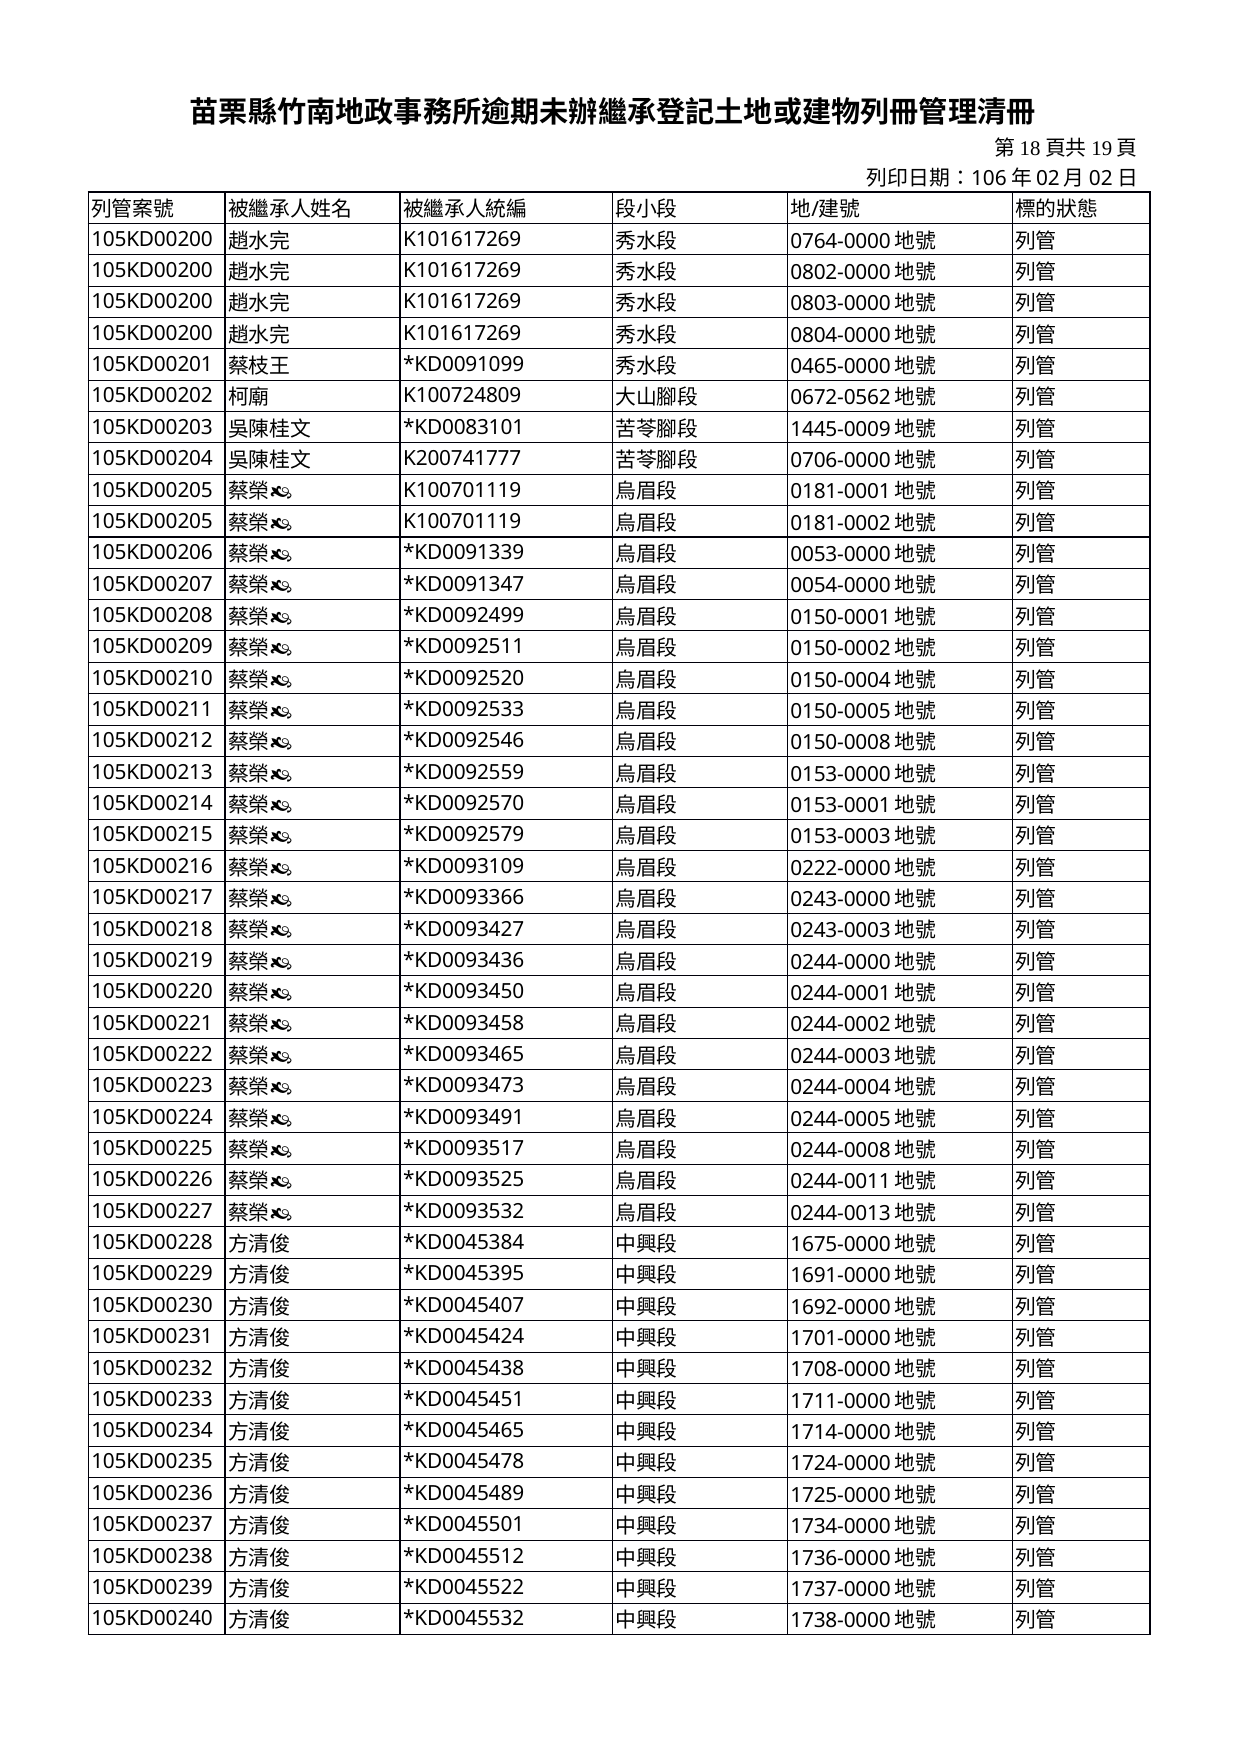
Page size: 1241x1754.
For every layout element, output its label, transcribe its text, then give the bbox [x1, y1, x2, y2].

table_cell 0150-0001地號 [788, 600, 1012, 630]
table_cell 105KD00212 [89, 726, 224, 756]
table_cell 列管 [1013, 1227, 1149, 1257]
table_cell 中興段 [613, 1572, 787, 1602]
table_cell *KD0093525 [401, 1165, 612, 1195]
table_cell 蔡榮 [226, 914, 399, 944]
table_cell 105KD00235 [89, 1447, 224, 1477]
table_cell 列管 [1013, 1290, 1149, 1320]
table_cell 105KD00206 [89, 538, 224, 568]
table_cell 105KD00221 [89, 1008, 224, 1038]
table_cell 列管 [1013, 569, 1149, 599]
table_cell 105KD00216 [89, 851, 224, 881]
table_cell 105KD00239 [89, 1572, 224, 1602]
table_cell 列管 [1013, 726, 1149, 756]
table_cell 0150-0004地號 [788, 663, 1012, 693]
table_cell 105KD00200 [89, 287, 224, 317]
table_cell 方清俊 [226, 1384, 399, 1414]
table_cell 1445-0009地號 [788, 412, 1012, 442]
table_cell 烏眉段 [613, 600, 787, 630]
table_cell 0802-0000地號 [788, 255, 1012, 286]
table_cell 方清俊 [226, 1509, 399, 1540]
table_cell *KD0092546 [401, 726, 612, 756]
table_cell 1701-0000地號 [788, 1321, 1012, 1352]
table_cell 105KD00237 [89, 1509, 224, 1540]
table_cell 105KD00219 [89, 945, 224, 975]
table_cell 105KD00205 [89, 506, 224, 536]
table_cell 列管 [1013, 318, 1149, 348]
table_cell 方清俊 [226, 1227, 399, 1257]
table_cell 蔡榮 [226, 976, 399, 1007]
table_cell 列管 [1013, 631, 1149, 662]
table_cell K100701119 [401, 506, 612, 536]
table_cell 烏眉段 [613, 788, 787, 818]
table_cell 列管 [1013, 945, 1149, 975]
table_header 被繼承人姓名 [226, 193, 399, 223]
table_cell 105KD00211 [89, 694, 224, 724]
table_cell 列管 [1013, 851, 1149, 881]
table_cell 柯廟 [226, 381, 399, 411]
table_cell 方清俊 [226, 1478, 399, 1508]
table_cell 中興段 [613, 1227, 787, 1257]
table_cell *KD0045465 [401, 1415, 612, 1446]
table_cell 0465-0000地號 [788, 349, 1012, 379]
table_cell 中興段 [613, 1478, 787, 1508]
table_cell 列管 [1013, 820, 1149, 850]
table_cell 大山腳段 [613, 381, 787, 411]
table_header 標的狀態 [1013, 193, 1149, 223]
table_cell 0244-0001地號 [788, 976, 1012, 1007]
table_cell 蔡榮 [226, 1133, 399, 1163]
table_cell 105KD00222 [89, 1039, 224, 1069]
table_cell 列管 [1013, 1259, 1149, 1289]
table_cell 蔡枝王 [226, 349, 399, 379]
table_header 段小段 [613, 193, 787, 223]
table_cell 列管 [1013, 1102, 1149, 1132]
table_cell 105KD00226 [89, 1165, 224, 1195]
table_cell *KD0045512 [401, 1541, 612, 1571]
table_cell 方清俊 [226, 1541, 399, 1571]
table_cell 方清俊 [226, 1572, 399, 1602]
table_cell 1708-0000地號 [788, 1353, 1012, 1383]
table_cell 列管 [1013, 475, 1149, 505]
table_cell 0244-0005地號 [788, 1102, 1012, 1132]
table_cell *KD0045451 [401, 1384, 612, 1414]
table_cell 105KD00205 [89, 475, 224, 505]
table_cell 列管 [1013, 287, 1149, 317]
table_cell 105KD00227 [89, 1196, 224, 1226]
table_cell *KD0045384 [401, 1227, 612, 1257]
table_cell 列管 [1013, 538, 1149, 568]
table_cell 105KD00200 [89, 224, 224, 254]
table_cell 105KD00213 [89, 757, 224, 787]
table_cell *KD0093436 [401, 945, 612, 975]
table_cell 105KD00214 [89, 788, 224, 818]
table_cell *KD0093427 [401, 914, 612, 944]
table_cell 105KD00233 [89, 1384, 224, 1414]
table_cell *KD0091347 [401, 569, 612, 599]
table_cell 方清俊 [226, 1415, 399, 1446]
table_cell *KD0093473 [401, 1070, 612, 1101]
table_cell 烏眉段 [613, 1196, 787, 1226]
table_cell 烏眉段 [613, 882, 787, 913]
table_cell 列管 [1013, 381, 1149, 411]
table_cell 0153-0000地號 [788, 757, 1012, 787]
table_cell 烏眉段 [613, 1165, 787, 1195]
table_cell *KD0093532 [401, 1196, 612, 1226]
table_cell 列管 [1013, 1196, 1149, 1226]
table_cell 列管 [1013, 224, 1149, 254]
table_cell 0053-0000地號 [788, 538, 1012, 568]
table_cell 蔡榮 [226, 882, 399, 913]
table_cell 烏眉段 [613, 914, 787, 944]
table_cell 列管 [1013, 757, 1149, 787]
table_cell 0672-0562地號 [788, 381, 1012, 411]
table_cell *KD0045489 [401, 1478, 612, 1508]
table_cell 吳陳桂文 [226, 443, 399, 474]
table_cell 1736-0000地號 [788, 1541, 1012, 1571]
table_header 列管案號 [89, 193, 224, 223]
table_cell 中興段 [613, 1290, 787, 1320]
table_cell *KD0093458 [401, 1008, 612, 1038]
table_cell 中興段 [613, 1604, 787, 1634]
table_cell *KD0093109 [401, 851, 612, 881]
table_cell 蔡榮 [226, 600, 399, 630]
table_cell 列管 [1013, 255, 1149, 286]
table_cell 列管 [1013, 1165, 1149, 1195]
table_cell 烏眉段 [613, 1070, 787, 1101]
table_cell 蔡榮 [226, 788, 399, 818]
table_cell 烏眉段 [613, 1008, 787, 1038]
table_cell 蔡榮 [226, 1102, 399, 1132]
table_cell 中興段 [613, 1447, 787, 1477]
table_cell 烏眉段 [613, 757, 787, 787]
table_cell *KD0045478 [401, 1447, 612, 1477]
table_cell 方清俊 [226, 1447, 399, 1477]
table_cell 烏眉段 [613, 631, 787, 662]
table_cell 蔡榮 [226, 538, 399, 568]
table_cell 列管 [1013, 663, 1149, 693]
table_cell 列管 [1013, 1541, 1149, 1571]
table_cell 列管 [1013, 1039, 1149, 1069]
table_cell 蔡榮 [226, 663, 399, 693]
table_cell 列管 [1013, 1509, 1149, 1540]
table_cell 蔡榮 [226, 945, 399, 975]
table_cell 烏眉段 [613, 726, 787, 756]
table_cell 列管 [1013, 1070, 1149, 1101]
table_cell 0150-0008地號 [788, 726, 1012, 756]
table_cell 中興段 [613, 1259, 787, 1289]
table_cell 105KD00225 [89, 1133, 224, 1163]
table_cell 0181-0002地號 [788, 506, 1012, 536]
table_cell 列管 [1013, 1008, 1149, 1038]
table_cell 蔡榮 [226, 757, 399, 787]
table_cell 烏眉段 [613, 976, 787, 1007]
table_cell 1711-0000地號 [788, 1384, 1012, 1414]
table_cell K101617269 [401, 287, 612, 317]
table_cell 烏眉段 [613, 569, 787, 599]
table_cell *KD0092499 [401, 600, 612, 630]
table_cell 苦苓腳段 [613, 443, 787, 474]
table_cell 105KD00200 [89, 255, 224, 286]
table_cell *KD0045395 [401, 1259, 612, 1289]
table_cell 0150-0005地號 [788, 694, 1012, 724]
table_cell 0804-0000地號 [788, 318, 1012, 348]
table_cell 0153-0001地號 [788, 788, 1012, 818]
table_cell 0181-0001地號 [788, 475, 1012, 505]
table_cell 趙水完 [226, 318, 399, 348]
table_cell K101617269 [401, 224, 612, 254]
table_cell 中興段 [613, 1353, 787, 1383]
table_cell 1691-0000地號 [788, 1259, 1012, 1289]
table_cell 1675-0000地號 [788, 1227, 1012, 1257]
table_cell 105KD00236 [89, 1478, 224, 1508]
table_cell *KD0093491 [401, 1102, 612, 1132]
table_cell 蔡榮 [226, 506, 399, 536]
table_cell 列管 [1013, 882, 1149, 913]
table_cell 蔡榮 [226, 1039, 399, 1069]
table_cell 蔡榮 [226, 1070, 399, 1101]
table_cell 0244-0002地號 [788, 1008, 1012, 1038]
table_cell 秀水段 [613, 255, 787, 286]
table_cell 秀水段 [613, 224, 787, 254]
table_cell 0244-0013地號 [788, 1196, 1012, 1226]
table_cell 105KD00234 [89, 1415, 224, 1446]
table_cell K101617269 [401, 318, 612, 348]
table_cell 烏眉段 [613, 1102, 787, 1132]
table_cell 烏眉段 [613, 538, 787, 568]
table_cell 烏眉段 [613, 475, 787, 505]
table_cell 0054-0000地號 [788, 569, 1012, 599]
table_cell 方清俊 [226, 1353, 399, 1383]
table_cell 105KD00215 [89, 820, 224, 850]
table_cell 0244-0003地號 [788, 1039, 1012, 1069]
table_cell 蔡榮 [226, 1196, 399, 1226]
table_cell 蔡榮 [226, 726, 399, 756]
table_cell 105KD00207 [89, 569, 224, 599]
table_cell 0243-0000地號 [788, 882, 1012, 913]
table_cell 105KD00202 [89, 381, 224, 411]
table_cell 趙水完 [226, 224, 399, 254]
table_cell 1734-0000地號 [788, 1509, 1012, 1540]
table_cell 列管 [1013, 694, 1149, 724]
table_cell 蔡榮 [226, 851, 399, 881]
table_cell 蔡榮 [226, 569, 399, 599]
table_cell 列管 [1013, 914, 1149, 944]
table_cell 蔡榮 [226, 820, 399, 850]
table_cell *KD0091339 [401, 538, 612, 568]
table_cell *KD0045424 [401, 1321, 612, 1352]
table_cell K100724809 [401, 381, 612, 411]
table_cell 1692-0000地號 [788, 1290, 1012, 1320]
table_cell 烏眉段 [613, 694, 787, 724]
table_cell 秀水段 [613, 287, 787, 317]
table_header 地/建號 [788, 193, 1012, 223]
table_cell 烏眉段 [613, 820, 787, 850]
table_cell 中興段 [613, 1541, 787, 1571]
table_cell 105KD00231 [89, 1321, 224, 1352]
table_cell 1714-0000地號 [788, 1415, 1012, 1446]
table_cell 0706-0000地號 [788, 443, 1012, 474]
table_cell 105KD00218 [89, 914, 224, 944]
table_cell 105KD00228 [89, 1227, 224, 1257]
table_cell 列管 [1013, 349, 1149, 379]
table_cell 0244-0004地號 [788, 1070, 1012, 1101]
table_cell 苦苓腳段 [613, 412, 787, 442]
table_cell 烏眉段 [613, 663, 787, 693]
table_cell *KD0093517 [401, 1133, 612, 1163]
table_cell 105KD00210 [89, 663, 224, 693]
table_cell 105KD00229 [89, 1259, 224, 1289]
table_cell 中興段 [613, 1384, 787, 1414]
table_cell 列管 [1013, 1447, 1149, 1477]
table_cell 蔡榮 [226, 631, 399, 662]
table_cell 列管 [1013, 1321, 1149, 1352]
table_header 被繼承人統編 [401, 193, 612, 223]
table_cell 列管 [1013, 1384, 1149, 1414]
table_cell 方清俊 [226, 1604, 399, 1634]
table_cell *KD0093450 [401, 976, 612, 1007]
table_cell 列管 [1013, 443, 1149, 474]
table_cell 蔡榮 [226, 694, 399, 724]
table_cell K101617269 [401, 255, 612, 286]
table_cell 1725-0000地號 [788, 1478, 1012, 1508]
table_cell 列管 [1013, 1415, 1149, 1446]
table_cell 105KD00203 [89, 412, 224, 442]
table_cell 蔡榮 [226, 1165, 399, 1195]
table_cell 0244-0011地號 [788, 1165, 1012, 1195]
table_cell K200741777 [401, 443, 612, 474]
table_cell 蔡榮 [226, 1008, 399, 1038]
table_cell 烏眉段 [613, 851, 787, 881]
table_cell *KD0092533 [401, 694, 612, 724]
table_cell 0243-0003地號 [788, 914, 1012, 944]
table_cell 105KD00220 [89, 976, 224, 1007]
table_cell 1737-0000地號 [788, 1572, 1012, 1602]
table_cell 方清俊 [226, 1321, 399, 1352]
table_cell *KD0045438 [401, 1353, 612, 1383]
table_cell 秀水段 [613, 318, 787, 348]
table_cell 1724-0000地號 [788, 1447, 1012, 1477]
table_cell 105KD00240 [89, 1604, 224, 1634]
table_cell 0244-0008地號 [788, 1133, 1012, 1163]
table_cell 0222-0000地號 [788, 851, 1012, 881]
table_cell *KD0083101 [401, 412, 612, 442]
table_cell 列管 [1013, 600, 1149, 630]
table_cell 105KD00204 [89, 443, 224, 474]
table_cell 中興段 [613, 1415, 787, 1446]
table_cell 0244-0000地號 [788, 945, 1012, 975]
table_cell *KD0093465 [401, 1039, 612, 1069]
table_cell 105KD00217 [89, 882, 224, 913]
table_cell 中興段 [613, 1509, 787, 1540]
table_cell 秀水段 [613, 349, 787, 379]
table_cell 列管 [1013, 1572, 1149, 1602]
table_cell 列管 [1013, 1133, 1149, 1163]
table_cell *KD0091099 [401, 349, 612, 379]
table_cell 趙水完 [226, 255, 399, 286]
table_cell *KD0092520 [401, 663, 612, 693]
table_cell 列管 [1013, 506, 1149, 536]
table_cell 105KD00209 [89, 631, 224, 662]
table_cell *KD0092511 [401, 631, 612, 662]
table_cell *KD0093366 [401, 882, 612, 913]
table_cell *KD0092579 [401, 820, 612, 850]
table_cell 105KD00201 [89, 349, 224, 379]
table_cell 105KD00224 [89, 1102, 224, 1132]
table_cell 中興段 [613, 1321, 787, 1352]
table_cell 105KD00208 [89, 600, 224, 630]
table_cell 烏眉段 [613, 506, 787, 536]
table_cell 1738-0000地號 [788, 1604, 1012, 1634]
table_cell 列管 [1013, 788, 1149, 818]
table_cell *KD0045407 [401, 1290, 612, 1320]
table_cell 105KD00238 [89, 1541, 224, 1571]
table_cell 0803-0000地號 [788, 287, 1012, 317]
table_cell 趙水完 [226, 287, 399, 317]
table_cell *KD0092559 [401, 757, 612, 787]
table_cell 蔡榮 [226, 475, 399, 505]
table_cell 吳陳桂文 [226, 412, 399, 442]
table_cell 0764-0000地號 [788, 224, 1012, 254]
table_cell 列管 [1013, 1604, 1149, 1634]
table_cell 105KD00223 [89, 1070, 224, 1101]
table_cell *KD0092570 [401, 788, 612, 818]
table_cell 列管 [1013, 412, 1149, 442]
table_cell 列管 [1013, 976, 1149, 1007]
table_cell 方清俊 [226, 1290, 399, 1320]
table_cell 烏眉段 [613, 945, 787, 975]
table_cell 列管 [1013, 1478, 1149, 1508]
table_cell 方清俊 [226, 1259, 399, 1289]
table_cell 0153-0003地號 [788, 820, 1012, 850]
table_cell K100701119 [401, 475, 612, 505]
table_cell 105KD00200 [89, 318, 224, 348]
table_cell *KD0045532 [401, 1604, 612, 1634]
table_cell *KD0045522 [401, 1572, 612, 1602]
table_cell 烏眉段 [613, 1039, 787, 1069]
table_cell 105KD00232 [89, 1353, 224, 1383]
table_cell 0150-0002地號 [788, 631, 1012, 662]
table_cell *KD0045501 [401, 1509, 612, 1540]
table_cell 105KD00230 [89, 1290, 224, 1320]
table_cell 列管 [1013, 1353, 1149, 1383]
table_cell 烏眉段 [613, 1133, 787, 1163]
